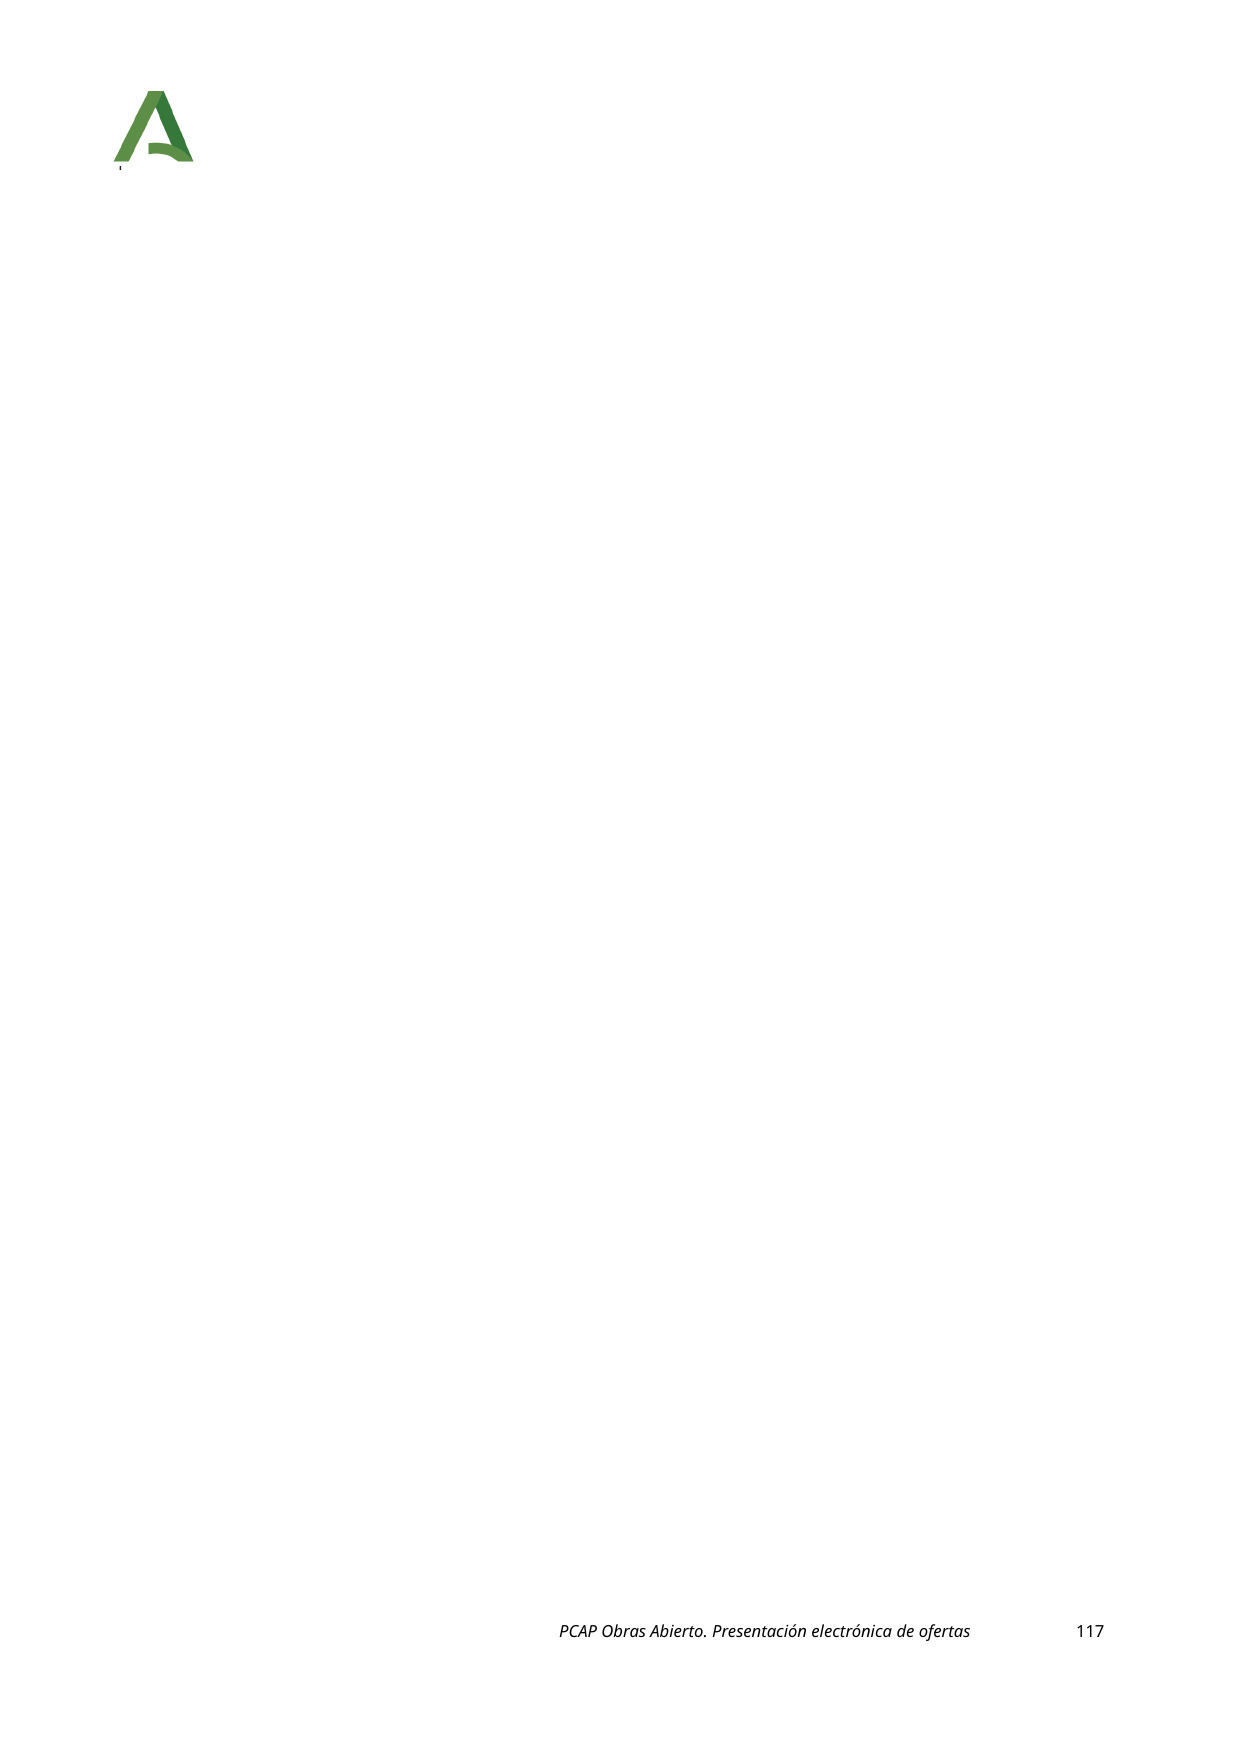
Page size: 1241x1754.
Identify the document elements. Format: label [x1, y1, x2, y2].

picture [109, 86, 198, 166]
